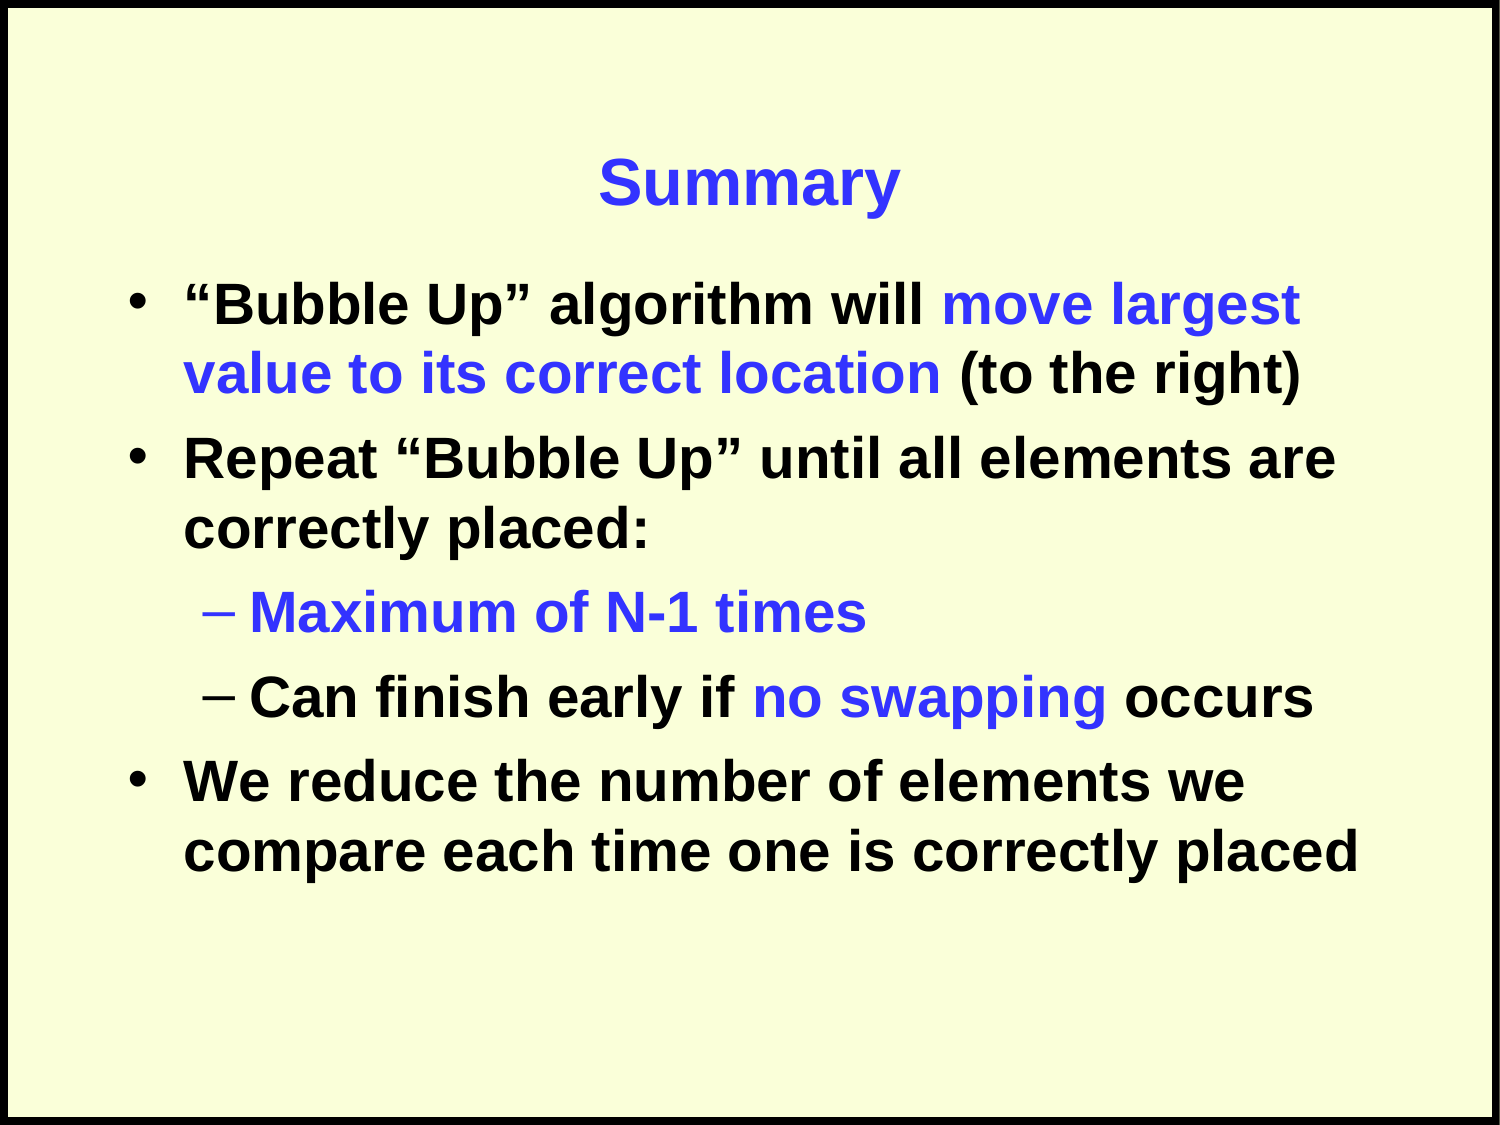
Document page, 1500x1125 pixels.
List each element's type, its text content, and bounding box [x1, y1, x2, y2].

list “Bubble Up” algorithm will move largest value to its correct location (to the right) Repeat “Bubble Up” until all elements are correctly placed: Maximum of N-1 times Can finish early if no swapping occurs We reduce the number of elements we compare each time one is correctly placed [112, 258, 1388, 981]
title Summary [112, 99, 1388, 258]
